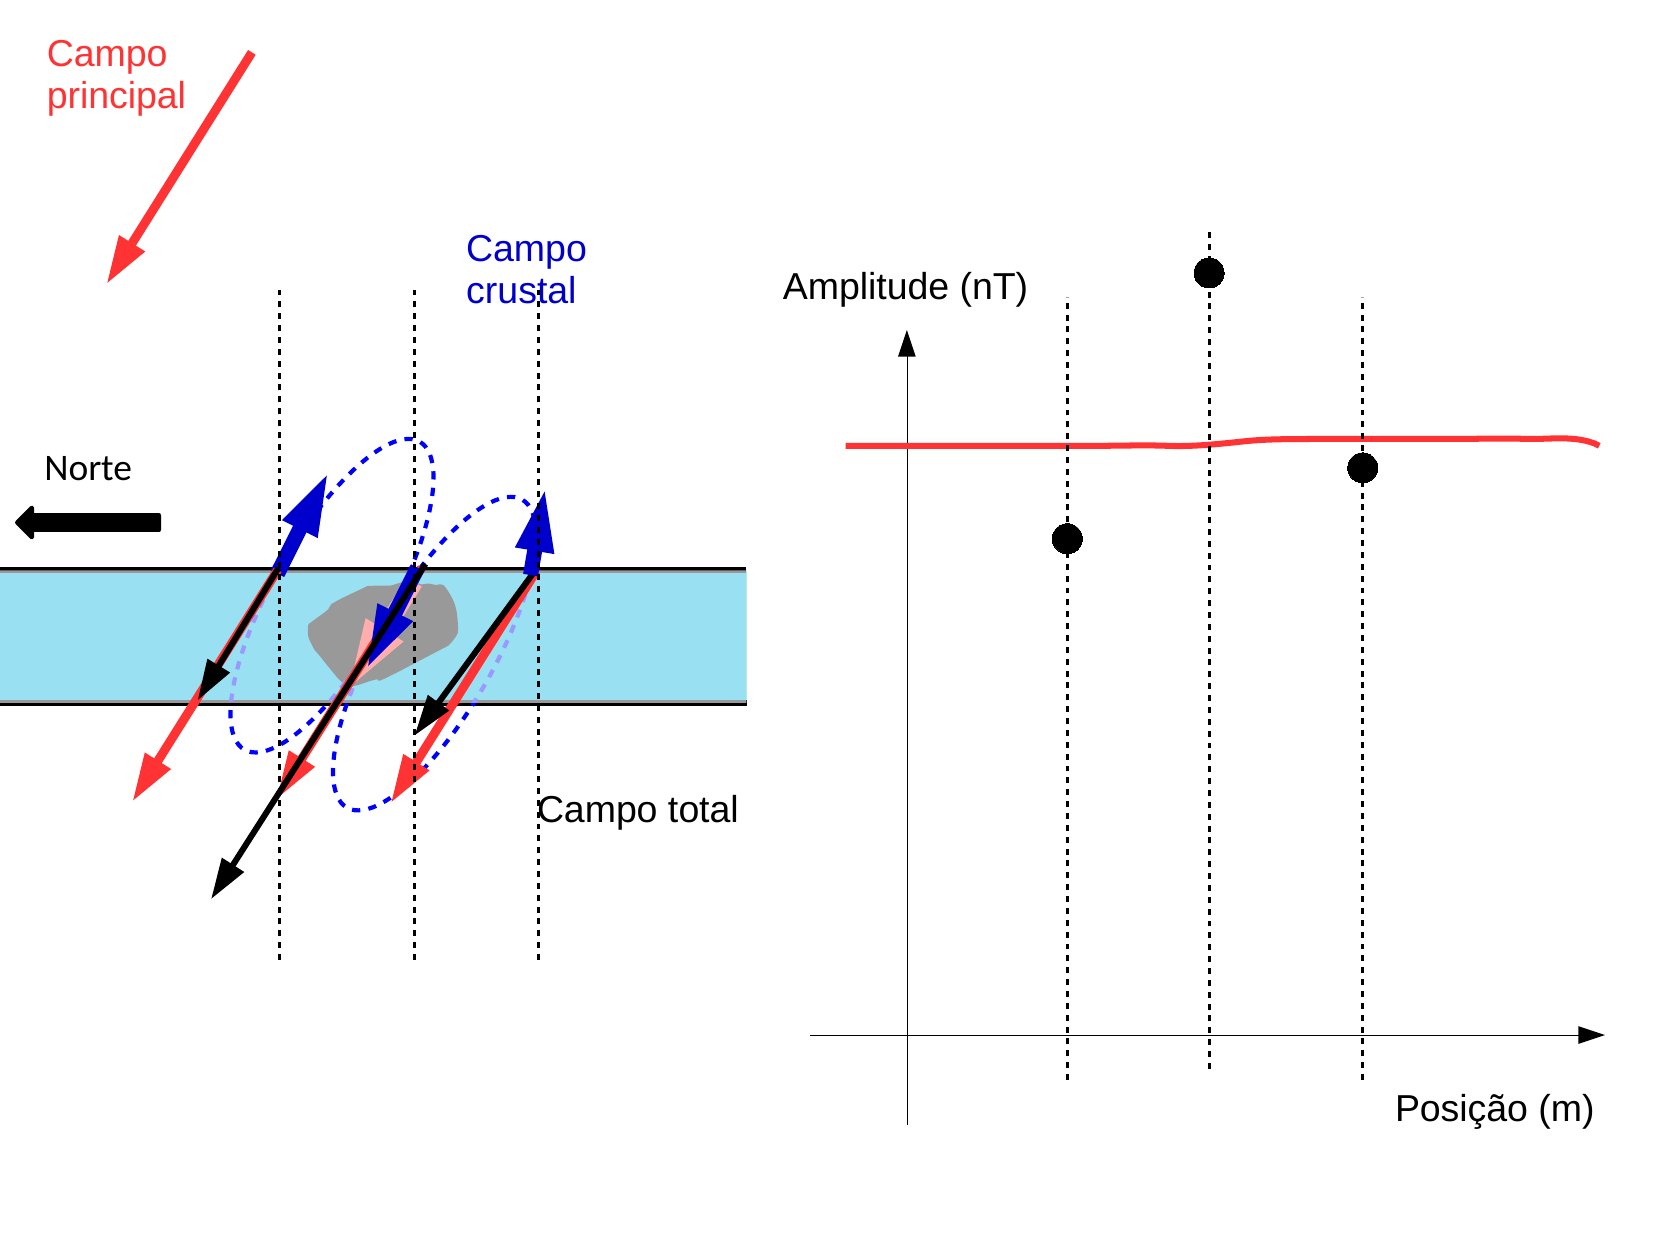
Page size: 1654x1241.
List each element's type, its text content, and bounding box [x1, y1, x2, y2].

text_box [460, 570, 747, 703]
text_box [17, 507, 159, 538]
text_box [1052, 523, 1083, 554]
text_box Amplitude (nT) [768, 258, 1044, 316]
text_box [343, 570, 527, 703]
text_box [0, 570, 271, 703]
text_box Posição (m) [1380, 1080, 1610, 1137]
text_box Campo principal [32, 25, 257, 124]
text_box [443, 667, 470, 703]
text_box [1347, 452, 1378, 483]
text_box [1194, 258, 1225, 288]
text_box Norte [17, 435, 160, 496]
text_box Campo crustal [451, 220, 677, 319]
text_box [201, 570, 407, 703]
text_box Campo total [522, 781, 791, 838]
